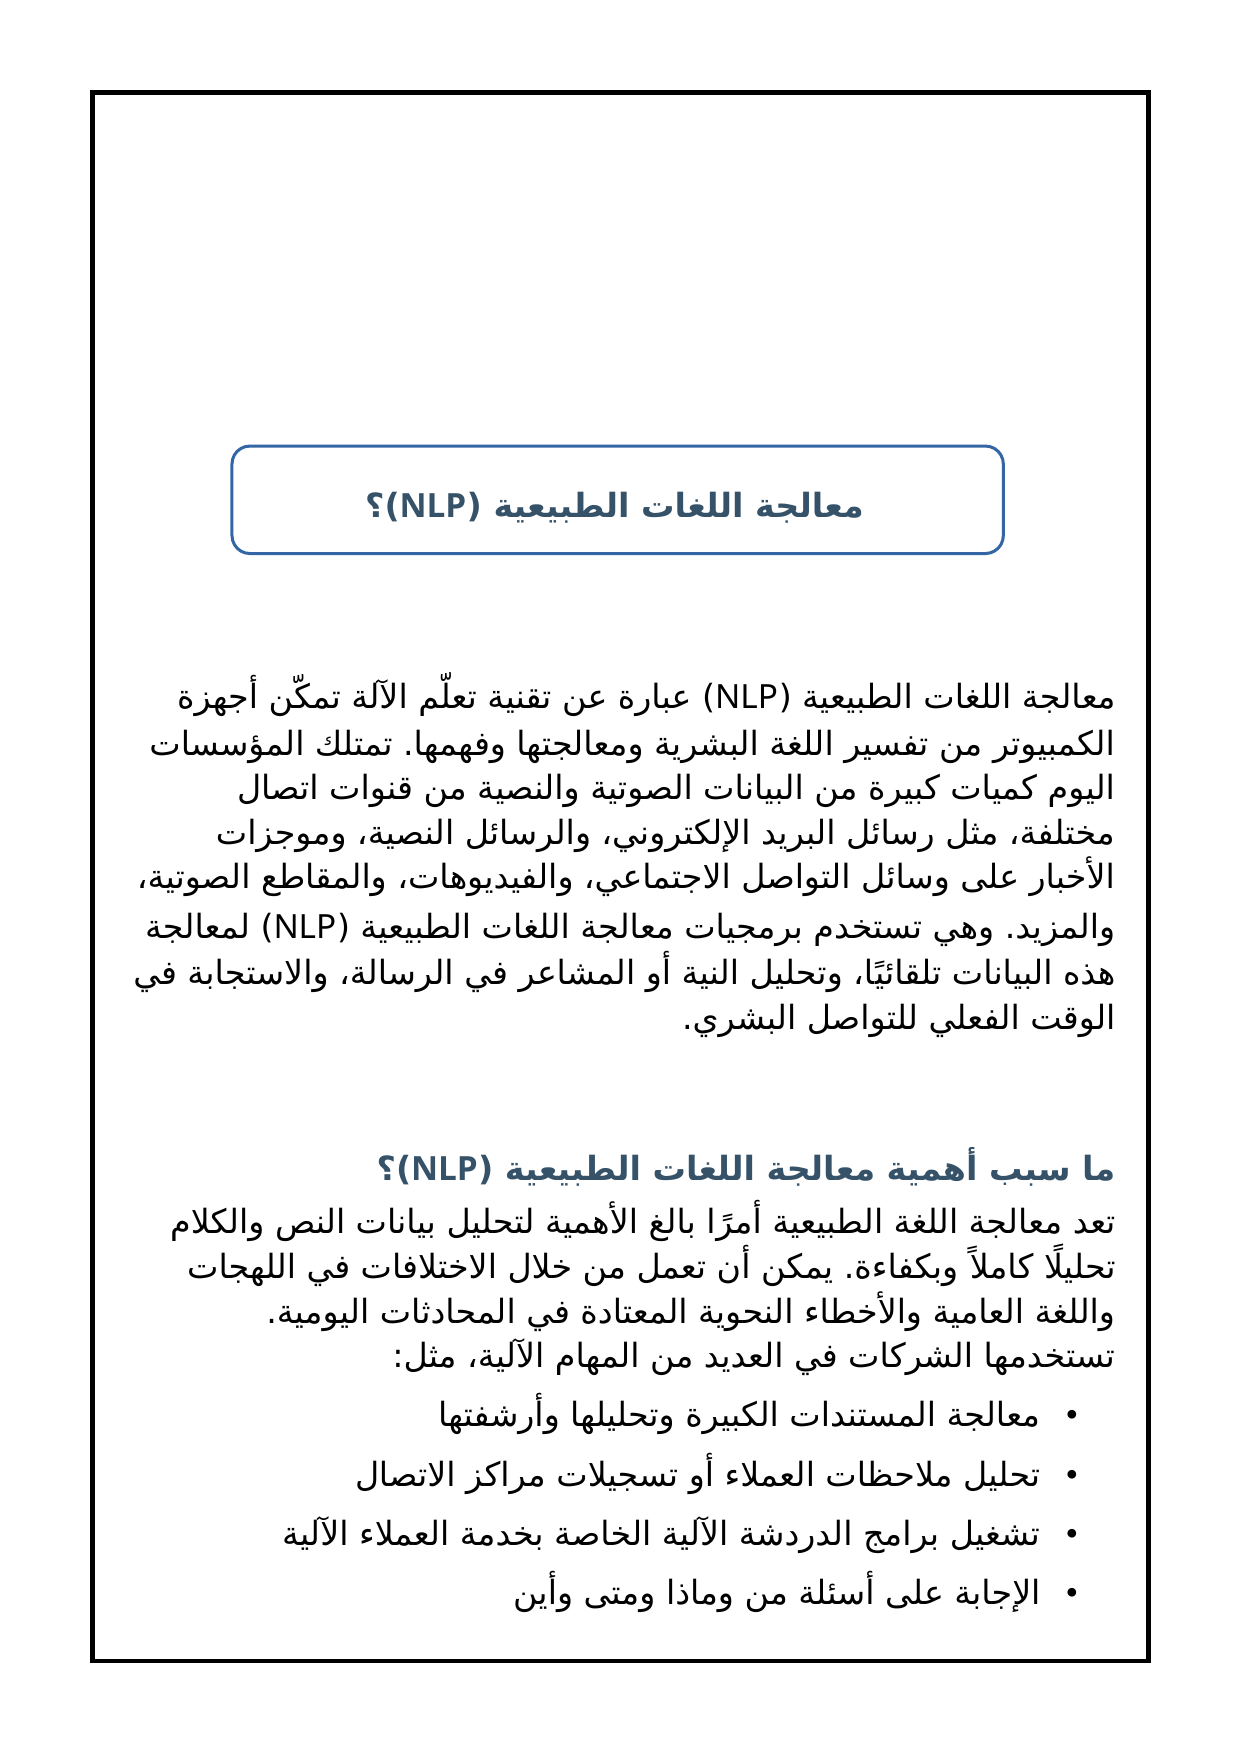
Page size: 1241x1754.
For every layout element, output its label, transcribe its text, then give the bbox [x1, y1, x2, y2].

text معالجة اللغات الطبيعية (NLP) عبارة عن تقنية تعلّم الآلة تمكّن أجهزة الكمبيوتر من تفسير اللغة البشرية ومعالجتها وفهمها. تمتلك المؤسسات اليوم كميات كبيرة من البيانات الصوتية والنصية من قنوات اتصال مختلفة، مثل رسائل البريد الإلكتروني، والرسائل النصية، وموجزات الأخبار على وسائل التواصل الاجتماعي، والفيديوهات، والمقاطع الصوتية، والمزيد. وهي تستخدم برمجيات معالجة اللغات الطبيعية (NLP) لمعالجة هذه البيانات تلقائيًا، وتحليل النية أو المشاعر في الرسالة، والاستجابة في الوقت الفعلي للتواصل البشري. [125, 673, 1116, 1037]
subtitle [125, 482, 230, 527]
list الإجابة على أسئلة من وماذا ومتى وأين [125, 1573, 1078, 1612]
subtitle معالجة اللغات الطبيعية (NLP)؟ [234, 482, 1001, 527]
subtitle ما سبب أهمية معالجة اللغات الطبيعية (NLP)؟ [125, 1145, 1116, 1191]
text تعد معالجة اللغة الطبيعية أمرًا بالغ الأهمية لتحليل بيانات النص والكلام تحليلًا كاملاً وبكفاءة. يمكن أن تعمل من خلال الاختلافات في اللهجات واللغة العامية والأخطاء النحوية المعتادة في المحادثات اليومية. تستخدمها الشركات في العديد من المهام الآلية، مثل: [125, 1203, 1116, 1376]
subtitle [1005, 482, 1116, 527]
list تحليل ملاحظات العملاء أو تسجيلات مراكز الاتصال [125, 1455, 1078, 1494]
list معالجة المستندات الكبيرة وتحليلها وأرشفتها [125, 1396, 1078, 1435]
list تشغيل برامج الدردشة الآلية الخاصة بخدمة العملاء الآلية [125, 1514, 1078, 1553]
